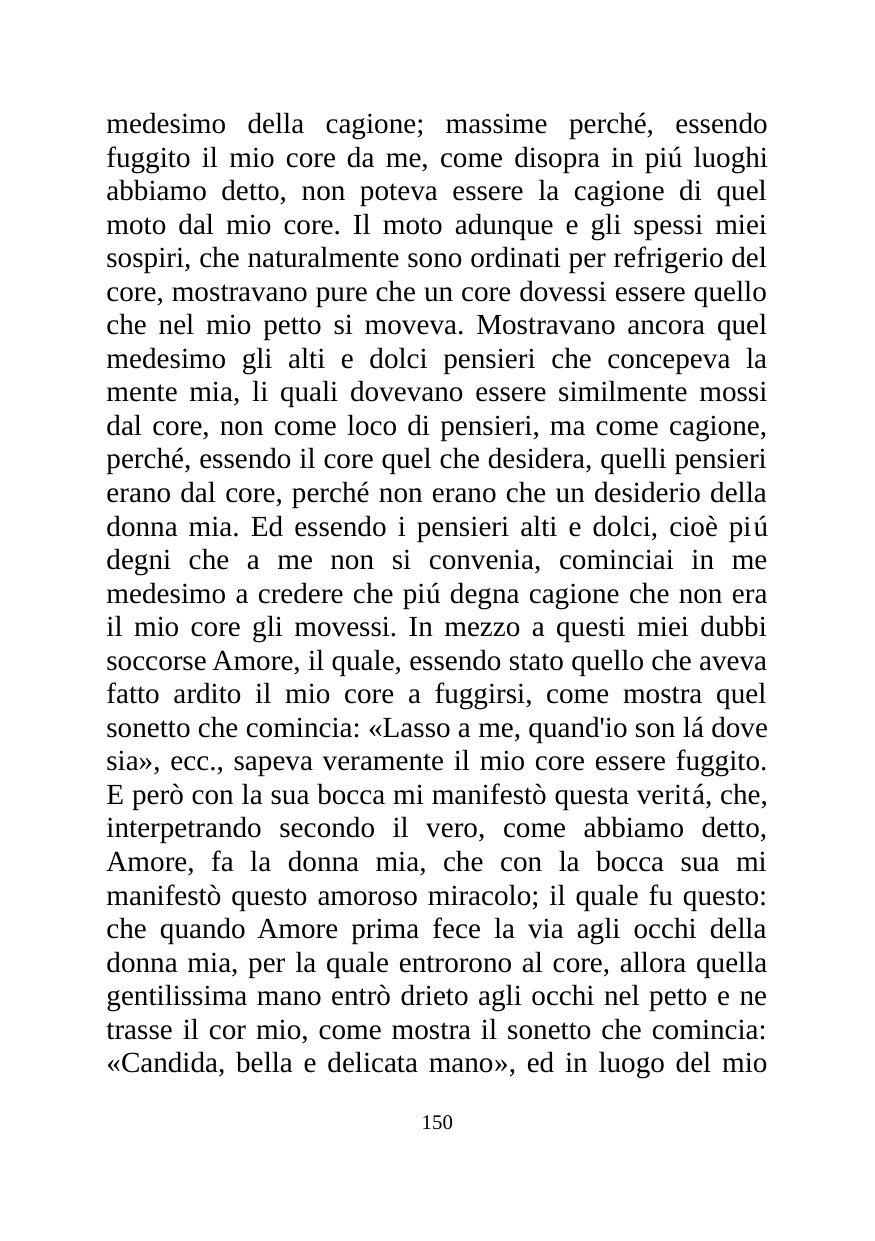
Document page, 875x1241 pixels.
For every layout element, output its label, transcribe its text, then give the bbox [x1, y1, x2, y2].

text medesimo della cagione; massime perché, essendo fuggito il mio core da me, come disopra in piú luoghi abbiamo detto, non poteva essere la cagione di quel moto dal mio core. Il moto adunque e gli spessi miei sospiri, che naturalmente sono ordinati per refrigerio del core, mostravano pure che un core dovessi essere quello che nel mio petto si moveva. Mostravano ancora quel medesimo gli alti e dolci pensieri che concepeva la mente mia, li quali dovevano essere similmente mossi dal core, non come loco di pensieri, ma come cagione, perché, essendo il core quel che desidera, quelli pensieri erano dal core, perché non erano che un desiderio della donna mia. Ed essendo i pensieri alti e dolci, cioè piú degni che a me non si convenia, cominciai in me medesimo a credere che piú degna cagione che non era il mio core gli movessi. In mezzo a questi miei dubbi soccorse Amore, il quale, essendo stato quello che aveva fatto ardito il mio core a fuggirsi, come mostra quel sonetto che comincia: «Lasso a me, quand'io son lá dove sia», ecc., sapeva veramente il mio core essere fuggito. E però con la sua bocca mi manifestò questa veritá, che, interpetrando secondo il vero, come abbiamo detto, Amore, fa la donna mia, che con la bocca sua mi manifestò questo amoroso miracolo; il quale fu questo: che quando Amore prima fece la via agli occhi della donna mia, per la quale entrorono al core, allora quella gentilissima mano entrò drieto agli occhi nel petto e ne trasse il cor mio, come mostra il sonetto che comincia: «Candida, bella e delicata mano», ed in luogo del mio [106, 106, 768, 1079]
